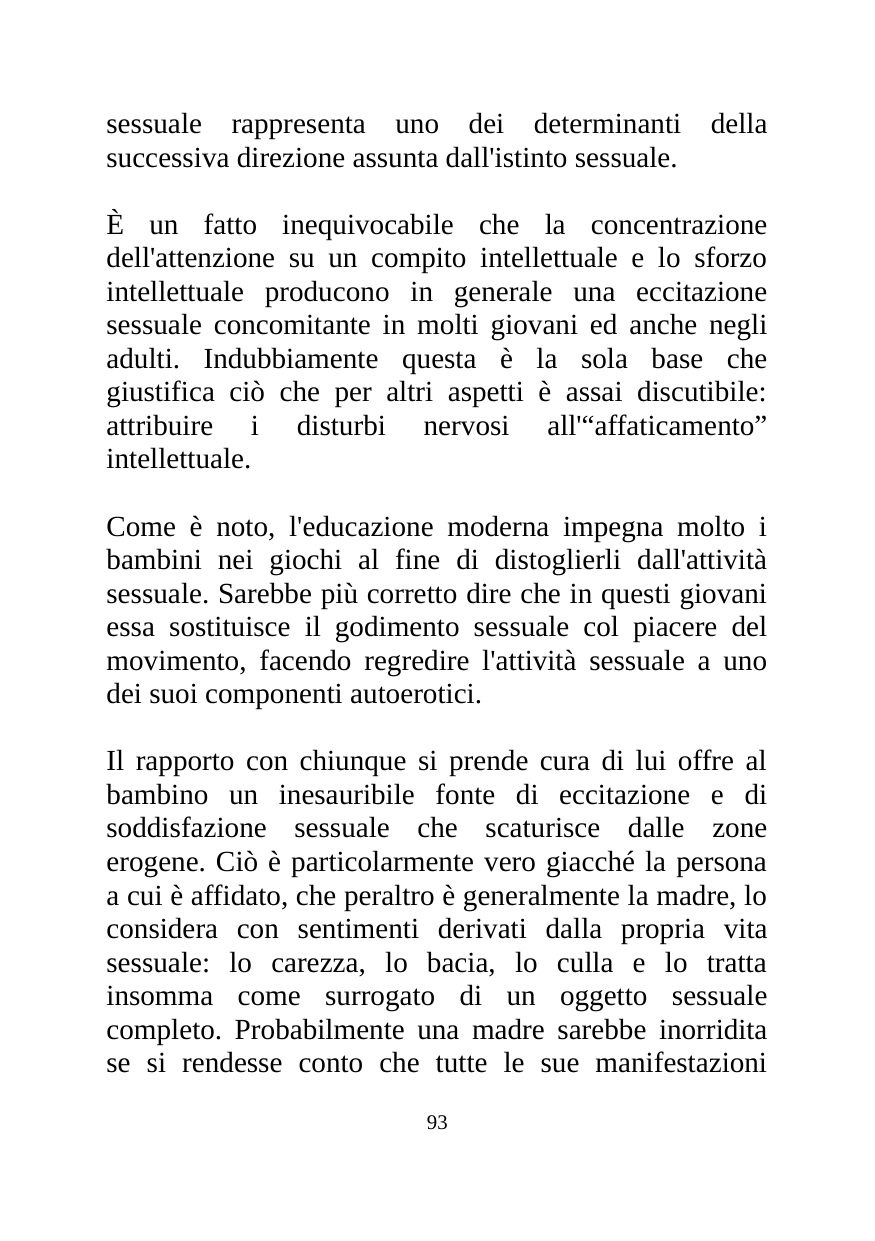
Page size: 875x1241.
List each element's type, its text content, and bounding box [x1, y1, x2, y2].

text Come è noto, l'educazione moderna impegna molto i bambini nei giochi al fine di distoglierli dall'attività sessuale. Sarebbe più corretto dire che in questi giovani essa sostituisce il godimento sessuale col piacere del movimento, facendo regredire l'attività sessuale a uno dei suoi componenti autoerotici. [106, 509, 768, 710]
text Il rapporto con chiunque si prende cura di lui offre al bambino un inesauribile fonte di eccitazione e di soddisfazione sessuale che scaturisce dalle zone erogene. Ciò è particolarmente vero giacché la persona a cui è affidato, che peraltro è generalmente la madre, lo considera con sentimenti derivati dalla propria vita sessuale: lo carezza, lo bacia, lo culla e lo tratta insomma come surrogato di un oggetto sessuale completo. Probabilmente una madre sarebbe inorridita se si rendesse conto che tutte le sue manifestazioni [106, 743, 768, 1079]
text È un fatto inequivocabile che la concentrazione dell'attenzione su un compito intellettuale e lo sforzo intellettuale producono in generale una eccitazione sessuale concomitante in molti giovani ed anche negli adulti. Indubbiamente questa è la sola base che giustifica ciò che per altri aspetti è assai discutibile: attribuire i disturbi nervosi all'“affaticamento” intellettuale. [106, 207, 768, 475]
text sessuale rappresenta uno dei determinanti della successiva direzione assunta dall'istinto sessuale. [106, 106, 768, 173]
